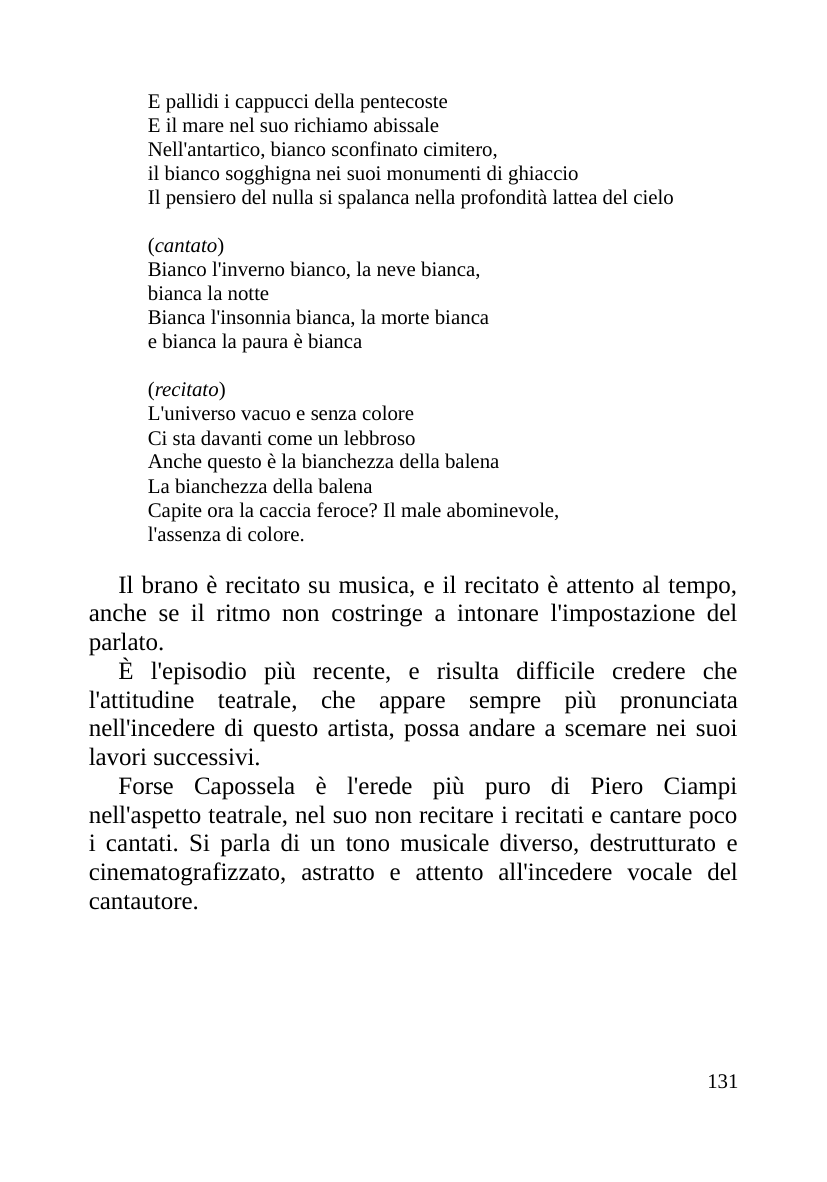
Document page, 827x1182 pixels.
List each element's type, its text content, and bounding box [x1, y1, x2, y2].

text Il brano è recitato su musica, e il recitato è attento al tempo, anche se il ritmo non costringe a intonare l'impostazione del parlato. [88, 570, 738, 656]
text Forse Capossela è l'erede più puro di Piero Ciampi nell'aspetto teatrale, nel suo non recitare i recitati e cantare poco i cantati. Si parla di un tono musicale diverso, destrutturato e cinematografizzato, astratto e attento all'incedere vocale del cantautore. [88, 771, 738, 915]
text Bianco l'inverno bianco, la neve bianca, bianca la notte Bianca l'insonnia bianca, la morte bianca e bianca la paura è bianca [148, 257, 679, 353]
text È l'episodio più recente, e risulta difficile credere che l'attitudine teatrale, che appare sempre più pronunciata nell'incedere di questo artista, possa andare a scemare nei suoi lavori successivi. [88, 656, 738, 771]
text (cantato) [148, 233, 679, 257]
text E pallidi i cappucci della pentecoste E il mare nel suo richiamo abissale Nell'antartico, bianco sconfinato cimitero, il bianco sogghigna nei suoi monumenti di ghiaccio Il pensiero del nulla si spalanca nella profondità lattea del cielo [148, 88, 679, 209]
text (recitato) L'universo vacuo e senza colore Ci sta davanti come un lebbroso Anche questo è la bianchezza della balena La bianchezza della balena Capite ora la caccia feroce? Il male abominevole, l'assenza di colore. [148, 377, 679, 570]
